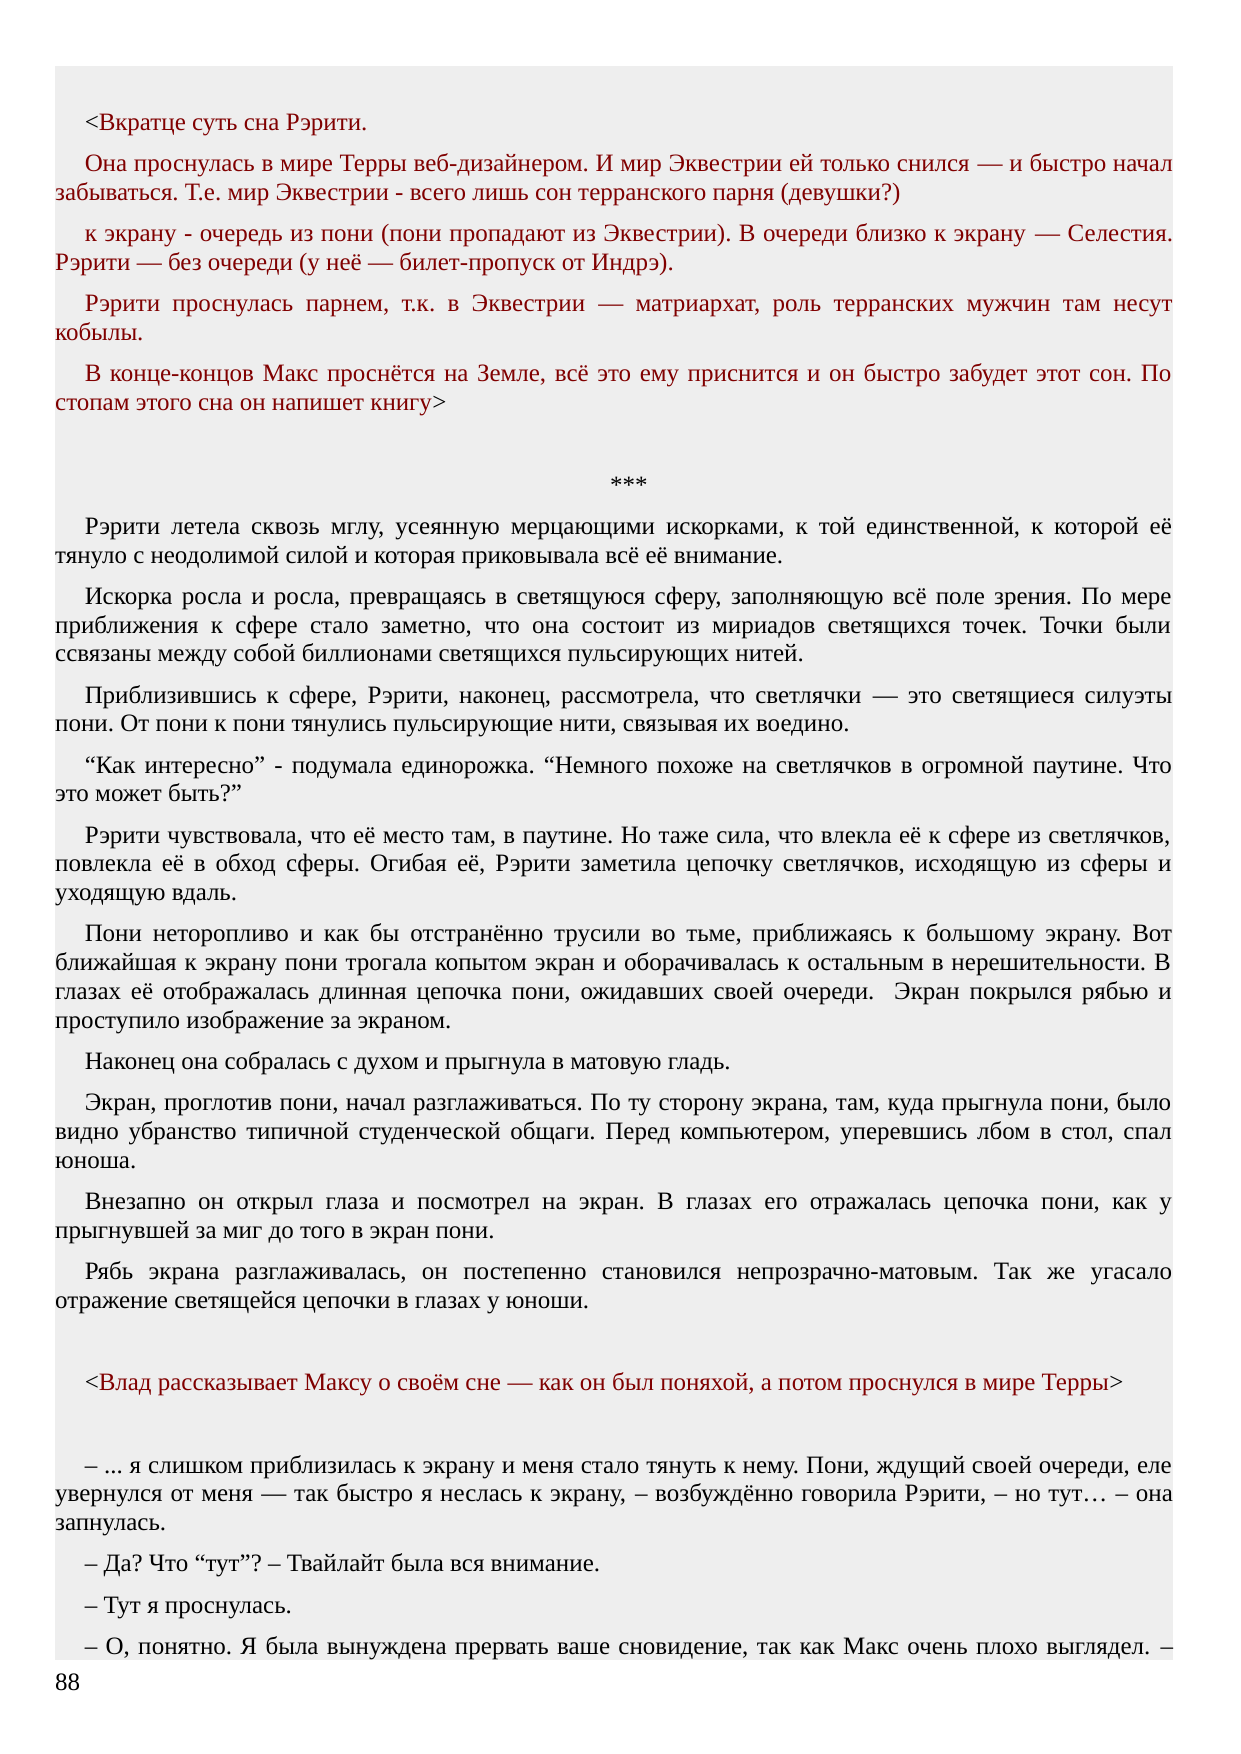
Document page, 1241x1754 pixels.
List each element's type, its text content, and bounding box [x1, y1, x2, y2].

text – ... я слишком приблизилась к экрану и меня стало тянуть к нему. Пони, ждущий своей очереди, еле увернулся от меня — так быстро я неслась к экрану, – возбуждённо говорила Рэрити, – но тут… – она запнулась. [55, 1450, 1173, 1536]
text – О, понятно. Я была вынуждена прервать ваше сновидение, так как Макс очень плохо выглядел. – [55, 1631, 1173, 1660]
text Рэрити чувствовала, что её место там, в паутине. Но таже сила, что влекла её к сфере из светлячков, повлекла её в обход сферы. Огибая её, Рэрити заметила цепочку светлячков, исходящую из сферы и уходящую вдаль. [55, 820, 1173, 906]
text Рябь экрана разглаживалась, он постепенно становился непрозрачно-матовым. Так же угасало отражение светящейся цепочки в глазах у юноши. [55, 1256, 1173, 1313]
text Внезапно он открыл глаза и посмотрел на экран. В глазах его отражалась цепочка пони, как у прыгнувшей за миг до того в экран пони. [55, 1186, 1173, 1243]
text к экрану - очередь из пони (пони пропадают из Эквестрии). В очереди близко к экрану — Селестия. Рэрити — без очереди (у неё — билет-пропуск от Индрэ). [55, 218, 1173, 276]
text Экран, проглотив пони, начал разглаживаться. По ту сторону экрана, там, куда прыгнула пони, было видно убранство типичной студенческой общаги. Перед компьютером, уперевшись лбом в стол, спал юноша. [55, 1087, 1173, 1173]
text Приблизившись к сфере, Рэрити, наконец, рассмотрела, что светлячки — это светящиеся силуэты пони. От пони к пони тянулись пульсирующие нити, связывая их воедино. [55, 680, 1173, 737]
text Рэрити проснулась парнем, т.к. в Эквестрии — матриархат, роль терранских мужчин там несут кобылы. [55, 288, 1173, 346]
text <Вкратце суть сна Рэрити. [55, 107, 1173, 136]
text Искорка росла и росла, превращаясь в светящуюся сферу, заполняющую всё поле зрения. По мере приближения к сфере стало заметно, что она состоит из мириадов светящихся точек. Точки были ссвязаны между собой биллионами светящихся пульсирующих нитей. [55, 581, 1173, 667]
text Рэрити летела сквозь мглу, усеянную мерцающими искорками, к той единственной, к которой её тянуло с неодолимой силой и которая приковывала всё её внимание. [55, 511, 1173, 568]
text “Как интересно” - подумала единорожка. “Немного похоже на светлячков в огромной паутине. Что это может быть?” [55, 750, 1173, 807]
text – Тут я проснулась. [55, 1590, 1173, 1618]
text Наконец она собралась с духом и прыгнула в матовую гладь. [55, 1046, 1173, 1075]
text Она проснулась в мире Терры веб-дизайнером. И мир Эквестрии ей только снился — и быстро начал забываться. Т.е. мир Эквестрии - всего лишь сон терранского парня (девушки?) [55, 148, 1173, 206]
text Пони неторопливо и как бы отстранённо трусили во тьме, приближаясь к большому экрану. Вот ближайшая к экрану пони трогала копытом экран и оборачивалась к остальным в нерешительности. В глазах её отображалась длинная цепочка пони, ожидавших своей очереди. Экран покрылся рябью и проступило изображение за экраном. [55, 918, 1173, 1033]
text В конце-концов Макс проснётся на Земле, всё это ему приснится и он быстро забудет этот сон. По стопам этого сна он напишет книгу> [55, 358, 1173, 416]
text *** [55, 470, 1173, 498]
text – Да? Что “тут”? – Твайлайт была вся внимание. [55, 1548, 1173, 1577]
text <Влад рассказывает Максу о своём сне — как он был поняхой, а потом проснулся в мире Терры> [55, 1367, 1173, 1396]
